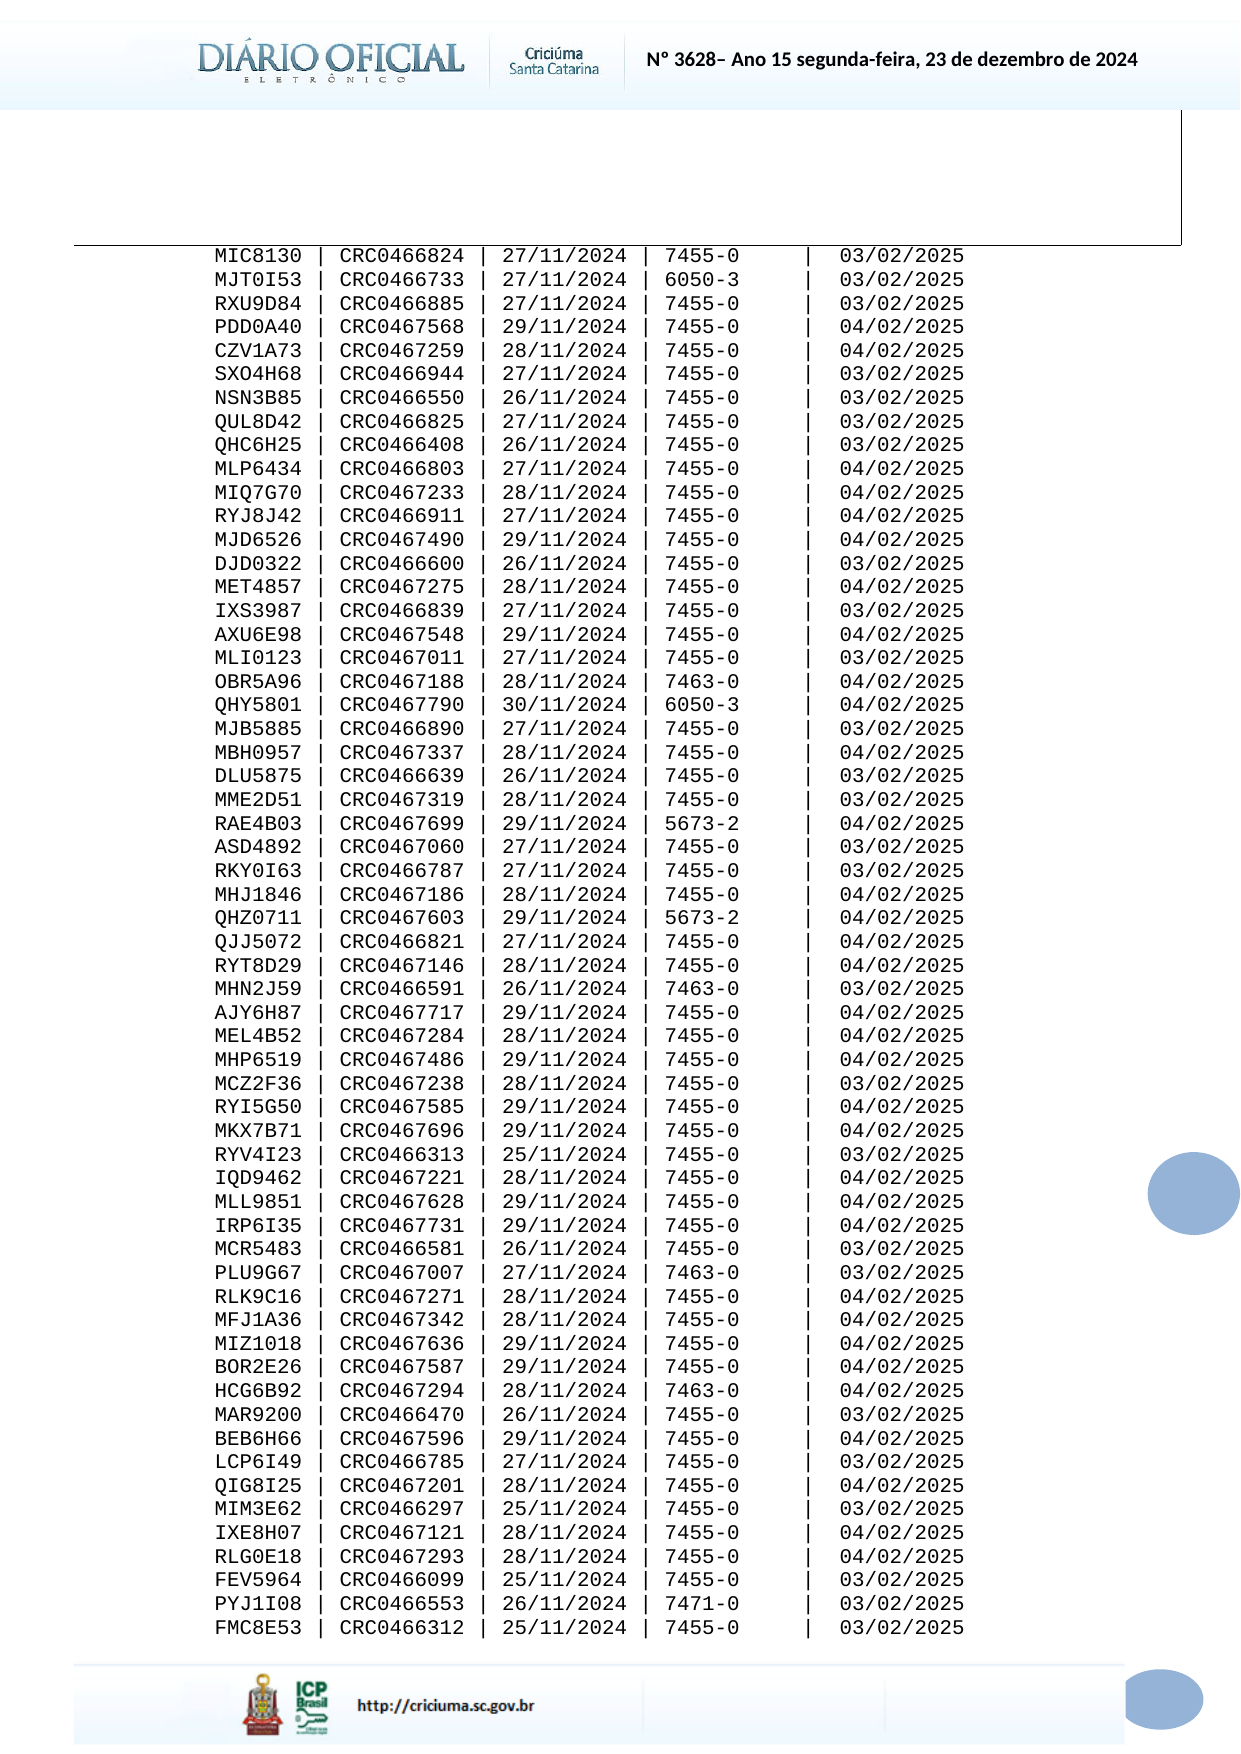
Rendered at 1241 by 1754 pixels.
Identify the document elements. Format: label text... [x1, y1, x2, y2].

text IXS3987 | CRC0466839 | 27/11/2024 | 7455-0 | 03/02/2025 [127, 600, 1181, 623]
text MIZ1018 | CRC0467636 | 29/11/2024 | 7455-0 | 04/02/2025 [127, 1333, 1181, 1357]
text IQD9462 | CRC0467221 | 28/11/2024 | 7455-0 | 04/02/2025 [127, 1167, 1157, 1191]
text MJT0I53 | CRC0466733 | 27/11/2024 | 6050-3 | 03/02/2025 [127, 269, 1181, 292]
text MET4857 | CRC0467275 | 28/11/2024 | 7455-0 | 04/02/2025 [127, 576, 1181, 600]
text MME2D51 | CRC0467319 | 28/11/2024 | 7455-0 | 03/02/2025 [127, 789, 1181, 813]
text HCG6B92 | CRC0467294 | 28/11/2024 | 7463-0 | 04/02/2025 [127, 1380, 1181, 1404]
text MJB5885 | CRC0466890 | 27/11/2024 | 7455-0 | 03/02/2025 [127, 718, 1181, 742]
text PLU9G67 | CRC0467007 | 27/11/2024 | 7463-0 | 03/02/2025 [127, 1262, 1181, 1286]
text RXU9D84 | CRC0466885 | 27/11/2024 | 7455-0 | 03/02/2025 [127, 292, 1181, 316]
text QHZ0711 | CRC0467603 | 29/11/2024 | 5673-2 | 04/02/2025 [127, 907, 1181, 931]
text MKX7B71 | CRC0467696 | 29/11/2024 | 7455-0 | 04/02/2025 [127, 1120, 1181, 1144]
text AXU6E98 | CRC0467548 | 29/11/2024 | 7455-0 | 04/02/2025 [127, 623, 1181, 647]
text MCR5483 | CRC0466581 | 26/11/2024 | 7455-0 | 03/02/2025 [127, 1238, 1181, 1262]
text IRP6I35 | CRC0467731 | 29/11/2024 | 7455-0 | 04/02/2025 [127, 1215, 1181, 1238]
text MCZ2F36 | CRC0467238 | 28/11/2024 | 7455-0 | 03/02/2025 [127, 1073, 1181, 1096]
text BOR2E26 | CRC0467587 | 29/11/2024 | 7455-0 | 04/02/2025 [127, 1357, 1181, 1380]
text RYV4I23 | CRC0466313 | 25/11/2024 | 7455-0 | 03/02/2025 [127, 1144, 1181, 1167]
text MHP6519 | CRC0467486 | 29/11/2024 | 7455-0 | 04/02/2025 [127, 1049, 1181, 1073]
text MIM3E62 | CRC0466297 | 25/11/2024 | 7455-0 | 03/02/2025 [127, 1498, 1181, 1522]
text ASD4892 | CRC0467060 | 27/11/2024 | 7455-0 | 03/02/2025 [127, 836, 1181, 860]
text RLK9C16 | CRC0467271 | 28/11/2024 | 7455-0 | 04/02/2025 [127, 1286, 1181, 1309]
text MIQ7G70 | CRC0467233 | 28/11/2024 | 7455-0 | 04/02/2025 [127, 482, 1181, 505]
text RKY0I63 | CRC0466787 | 27/11/2024 | 7455-0 | 03/02/2025 [127, 860, 1181, 884]
text MHJ1846 | CRC0467186 | 28/11/2024 | 7455-0 | 04/02/2025 [127, 884, 1181, 907]
text IXE8H07 | CRC0467121 | 28/11/2024 | 7455-0 | 04/02/2025 [127, 1522, 1181, 1546]
text FEV5964 | CRC0466099 | 25/11/2024 | 7455-0 | 03/02/2025 [127, 1569, 1181, 1593]
text MLL9851 | CRC0467628 | 29/11/2024 | 7455-0 | 04/02/2025 [127, 1191, 1153, 1215]
text DLU5875 | CRC0466639 | 26/11/2024 | 7455-0 | 03/02/2025 [127, 765, 1181, 789]
text MAR9200 | CRC0466470 | 26/11/2024 | 7455-0 | 03/02/2025 [127, 1404, 1181, 1427]
text RYT8D29 | CRC0467146 | 28/11/2024 | 7455-0 | 04/02/2025 [127, 954, 1181, 978]
text FMC8E53 | CRC0466312 | 25/11/2024 | 7455-0 | 03/02/2025 [127, 1617, 1181, 1640]
text AJY6H87 | CRC0467717 | 29/11/2024 | 7455-0 | 04/02/2025 [127, 1002, 1181, 1026]
text MHN2J59 | CRC0466591 | 26/11/2024 | 7463-0 | 03/02/2025 [127, 978, 1181, 1002]
text RAE4B03 | CRC0467699 | 29/11/2024 | 5673-2 | 04/02/2025 [127, 813, 1181, 836]
text DJD0322 | CRC0466600 | 26/11/2024 | 7455-0 | 03/02/2025 [127, 553, 1181, 576]
text RLG0E18 | CRC0467293 | 28/11/2024 | 7455-0 | 04/02/2025 [127, 1546, 1181, 1569]
text MBH0957 | CRC0467337 | 28/11/2024 | 7455-0 | 04/02/2025 [127, 742, 1181, 765]
text LCP6I49 | CRC0466785 | 27/11/2024 | 7455-0 | 03/02/2025 [127, 1451, 1181, 1475]
text MLP6434 | CRC0466803 | 27/11/2024 | 7455-0 | 04/02/2025 [127, 458, 1181, 482]
text OBR5A96 | CRC0467188 | 28/11/2024 | 7463-0 | 04/02/2025 [127, 671, 1181, 694]
text QHC6H25 | CRC0466408 | 26/11/2024 | 7455-0 | 03/02/2025 [127, 434, 1181, 458]
text MLI0123 | CRC0467011 | 27/11/2024 | 7455-0 | 03/02/2025 [127, 647, 1181, 671]
text PYJ1I08 | CRC0466553 | 26/11/2024 | 7471-0 | 03/02/2025 [127, 1593, 1181, 1617]
text PDD0A40 | CRC0467568 | 29/11/2024 | 7455-0 | 04/02/2025 [127, 316, 1181, 340]
text MEL4B52 | CRC0467284 | 28/11/2024 | 7455-0 | 04/02/2025 [127, 1026, 1181, 1049]
text BEB6H66 | CRC0467596 | 29/11/2024 | 7455-0 | 04/02/2025 [127, 1427, 1181, 1451]
text MFJ1A36 | CRC0467342 | 28/11/2024 | 7455-0 | 04/02/2025 [127, 1309, 1181, 1333]
text RYI5G50 | CRC0467585 | 29/11/2024 | 7455-0 | 04/02/2025 [127, 1096, 1181, 1120]
text SXO4H68 | CRC0466944 | 27/11/2024 | 7455-0 | 03/02/2025 [127, 363, 1181, 387]
text QUL8D42 | CRC0466825 | 27/11/2024 | 7455-0 | 03/02/2025 [127, 411, 1181, 434]
text NSN3B85 | CRC0466550 | 26/11/2024 | 7455-0 | 03/02/2025 [127, 387, 1181, 411]
text CZV1A73 | CRC0467259 | 28/11/2024 | 7455-0 | 04/02/2025 [127, 340, 1181, 363]
text MJD6526 | CRC0467490 | 29/11/2024 | 7455-0 | 04/02/2025 [127, 529, 1181, 553]
text QHY5801 | CRC0467790 | 30/11/2024 | 6050-3 | 04/02/2025 [127, 694, 1181, 718]
text QJJ5072 | CRC0466821 | 27/11/2024 | 7455-0 | 04/02/2025 [127, 931, 1181, 954]
text QIG8I25 | CRC0467201 | 28/11/2024 | 7455-0 | 04/02/2025 [127, 1475, 1181, 1498]
text RYJ8J42 | CRC0466911 | 27/11/2024 | 7455-0 | 04/02/2025 [127, 505, 1181, 529]
text MIC8130 | CRC0466824 | 27/11/2024 | 7455-0 | 03/02/2025 [127, 245, 1181, 269]
